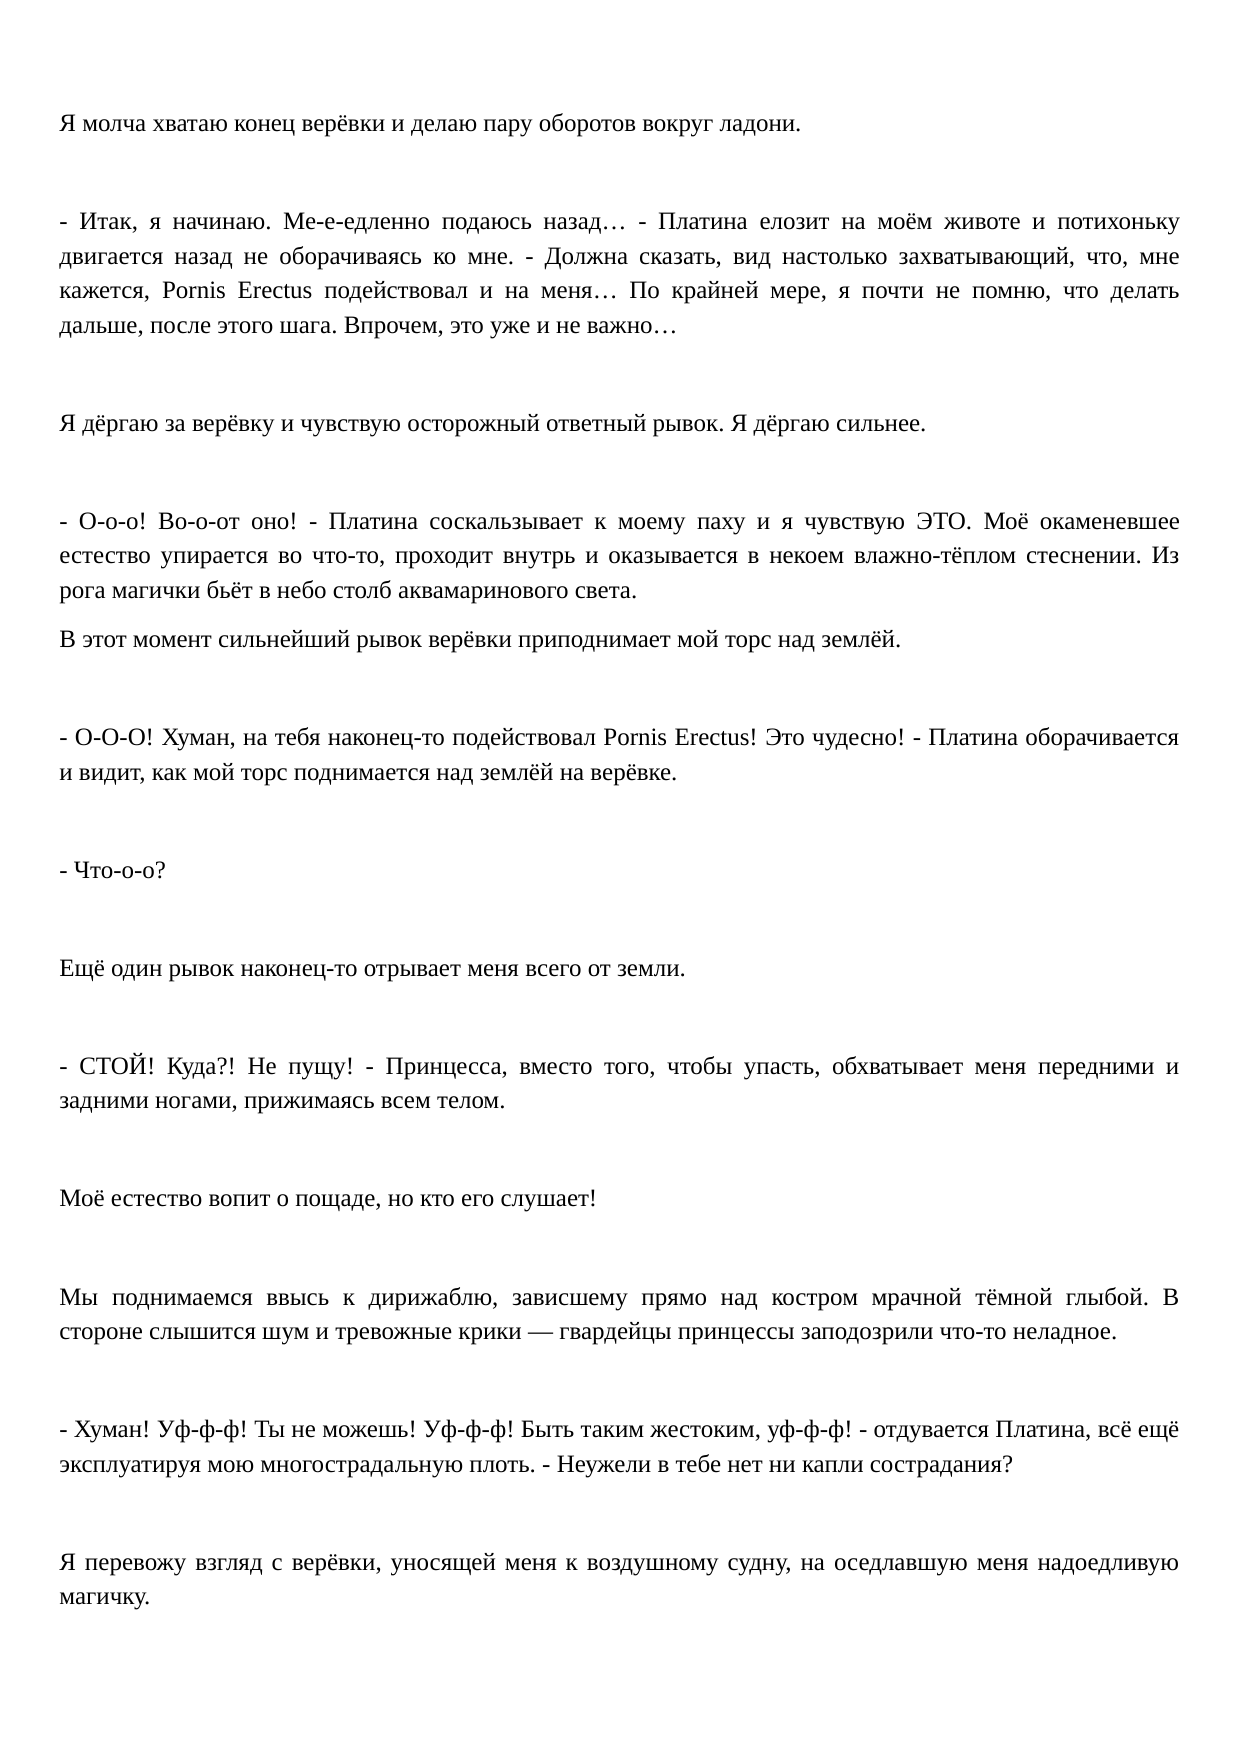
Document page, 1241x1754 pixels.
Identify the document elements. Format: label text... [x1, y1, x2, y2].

text Я перевожу взгляд с верёвки, уносящей меня к воздушному судну, на оседлавшую меня надоедливую магичку. [59, 1547, 1181, 1610]
text В этот момент сильнейший рывок верёвки приподнимает мой торс над землёй. [59, 624, 1181, 653]
text - Хуман! Уф-ф-ф! Ты не можешь! Уф-ф-ф! Быть таким жестоким, уф-ф-ф! - отдувается Платина, всё ещё эксплуатируя мою многострадальную плоть. - Неужели в тебе нет ни капли сострадания? [59, 1414, 1181, 1477]
text - СТОЙ! Куда?! Не пущу! - Принцесса, вместо того, чтобы упасть, обхватывает меня передними и задними ногами, прижимаясь всем телом. [59, 1051, 1181, 1114]
text Мы поднимаемся ввысь к дирижаблю, зависшему прямо над костром мрачной тёмной глыбой. В стороне слышится шум и тревожные крики — гвардейцы принцессы заподозрили что-то неладное. [59, 1282, 1181, 1345]
text Ещё один рывок наконец-то отрывает меня всего от земли. [59, 953, 1181, 982]
text - Что-о-о? [59, 855, 1181, 883]
text Моё естество вопит о пощаде, но кто его слушает! [59, 1183, 1181, 1212]
text Я дёргаю за верёвку и чувствую осторожный ответный рывок. Я дёргаю сильнее. [59, 408, 1181, 437]
text - Итак, я начинаю. Ме-е-едленно подаюсь назад… - Платина елозит на моём животе и потихоньку двигается назад не оборачиваясь ко мне. - Должна сказать, вид настолько захватывающий, что, мне кажется, Pornis Erectus подействовал и на меня… По крайней мере, я почти не помню, что делать дальше, после этого шага. Впрочем, это уже и не важно… [59, 206, 1181, 338]
text - О-о-о! Во-о-от оно! - Платина соскальзывает к моему паху и я чувствую ЭТО. Моё окаменевшее естество упирается во что-то, проходит внутрь и оказывается в некоем влажно-тёплом стеснении. Из рога магички бьёт в небо столб аквамаринового света. [59, 506, 1181, 604]
text Я молча хватаю конец верёвки и делаю пару оборотов вокруг ладони. [59, 108, 1181, 137]
text - О-О-О! Хуман, на тебя наконец-то подействовал Pornis Erectus! Это чудесно! - Платина оборачивается и видит, как мой торс поднимается над землёй на верёвке. [59, 722, 1181, 785]
